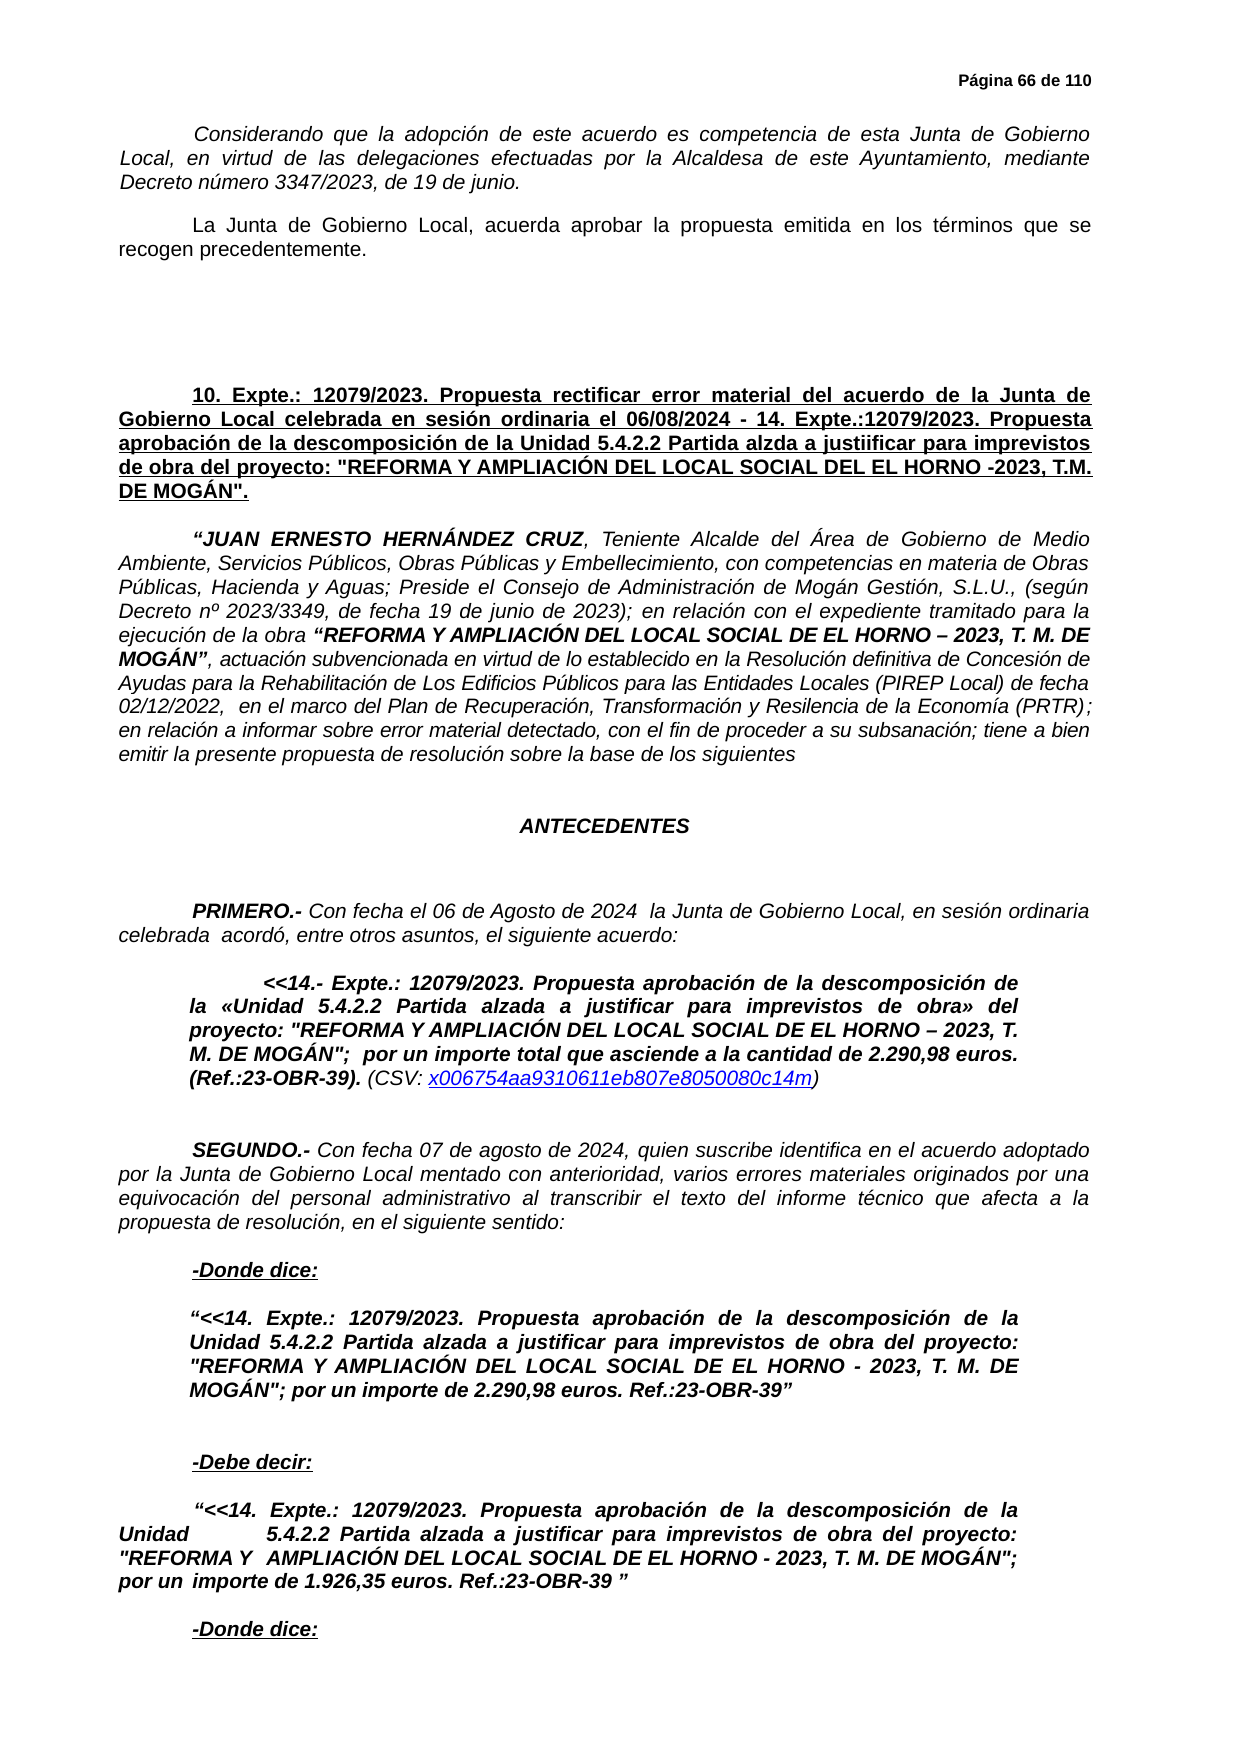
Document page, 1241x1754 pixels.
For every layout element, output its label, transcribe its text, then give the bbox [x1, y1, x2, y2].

text -Donde dice: [118, 1258, 1092, 1282]
text “<<14. Expte.: 12079/2023. Propuesta aprobación de la descomposición de la Unidad 5.4.2.2 Partida alzada a justificar para imprevistos de obra del proyecto: "REFORMA Y AMPLIACIÓN DEL LOCAL SOCIAL DE EL HORNO - 2023, T. M. DE MOGÁN"; por un importe de 2.290,98 euros. Ref.:23-OBR-39” [189, 1306, 1022, 1402]
text de obra del proyecto: "REFORMA Y AMPLIACIÓN DEL LOCAL SOCIAL DEL EL HORNO -2023, T.M. [118, 453, 1092, 476]
text DE MOGÁN". [118, 477, 1092, 503]
text 10. Expte.: 12079/2023. Propuesta rectificar error material del acuerdo de la Junta de Gobierno Local celebrada en sesión ordinaria el 06/08/2024 - 14. Expte.:12079/2023. Propuesta [118, 383, 1092, 428]
text “JUAN ERNESTO HERNÁNDEZ CRUZ, Teniente Alcalde del Área de Gobierno de Medio Ambiente, Servicios Públicos, Obras Públicas y Embellecimiento, con competencias en materia de Obras Públicas, Hacienda y Aguas; Preside el Consejo de Administración de Mogán Gestión, S.L.U., (según Decreto nº 2023/3349, de fecha 19 de junio de 2023); en relación con el expediente tramitado para la ejecución de la obra “REFORMA Y AMPLIACIÓN DEL LOCAL SOCIAL DE EL HORNO – 2023, T. M. DE MOGÁN”, actuación subvencionada en virtud de lo establecido en la Resolución definitiva de Concesión de Ayudas para la Rehabilitación de Los Edificios Públicos para las Entidades Locales (PIREP Local) de fecha 02/12/2022, en el marco del Plan de Recuperación, Transformación y Resilencia de la Economía (PRTR); en relación a informar sobre error material detectado, con el fin de proceder a su subsanación; tiene a bien emitir la presente propuesta de resolución sobre la base de los siguientes [118, 527, 1092, 766]
text SEGUNDO.- Con fecha 07 de agosto de 2024, quien suscribe identifica en el acuerdo adoptado por la Junta de Gobierno Local mentado con anterioridad, varios errores materiales originados por una equivocación del personal administrativo al transcribir el texto del informe técnico que afecta a la propuesta de resolución, en el siguiente sentido: [118, 1138, 1092, 1234]
text -Debe decir: [118, 1449, 1022, 1473]
text “<<14. Expte.: 12079/2023. Propuesta aprobación de la descomposición de la Unidad 5.4.2.2 Partida alzada a justificar para imprevistos de obra del proyecto: "REFORMA Y AMPLIACIÓN DEL LOCAL SOCIAL DE EL HORNO - 2023, T. M. DE MOGÁN"; por un importe de 1.926,35 euros. Ref.:23-OBR-39 ” [118, 1497, 1021, 1593]
text La Junta de Gobierno Local, acuerda aprobar la propuesta emitida en los términos que se recogen precedentemente. [118, 213, 1092, 261]
text -Donde dice: [118, 1617, 1092, 1641]
text <<14.- Expte.: 12079/2023. Propuesta aprobación de la descomposición de la «Unidad 5.4.2.2 Partida alzada a justificar para imprevistos de obra» del proyecto: "REFORMA Y AMPLIACIÓN DEL LOCAL SOCIAL DE EL HORNO – 2023, T. M. DE MOGÁN"; por un importe total que asciende a la cantidad de 2.290,98 euros. (Ref.:23-OBR-39). (CSV: x006754aa9310611eb807e8050080c14m) [189, 970, 1022, 1090]
text PRIMERO.- Con fecha el 06 de Agosto de 2024 la Junta de Gobierno Local, en sesión ordinaria celebrada acordó, entre otros asuntos, el siguiente acuerdo: [118, 898, 1092, 946]
text Considerando que la adopción de este acuerdo es competencia de esta Junta de Gobierno Local, en virtud de las delegaciones efectuadas por la Alcaldesa de este Ayuntamiento, mediante Decreto número 3347/2023, de 19 de junio. [118, 122, 1092, 194]
text aprobación de la descomposición de la Unidad 5.4.2.2 Partida alzda a justiificar para imprevistos [118, 429, 1092, 452]
text ANTECEDENTES [118, 814, 1092, 838]
